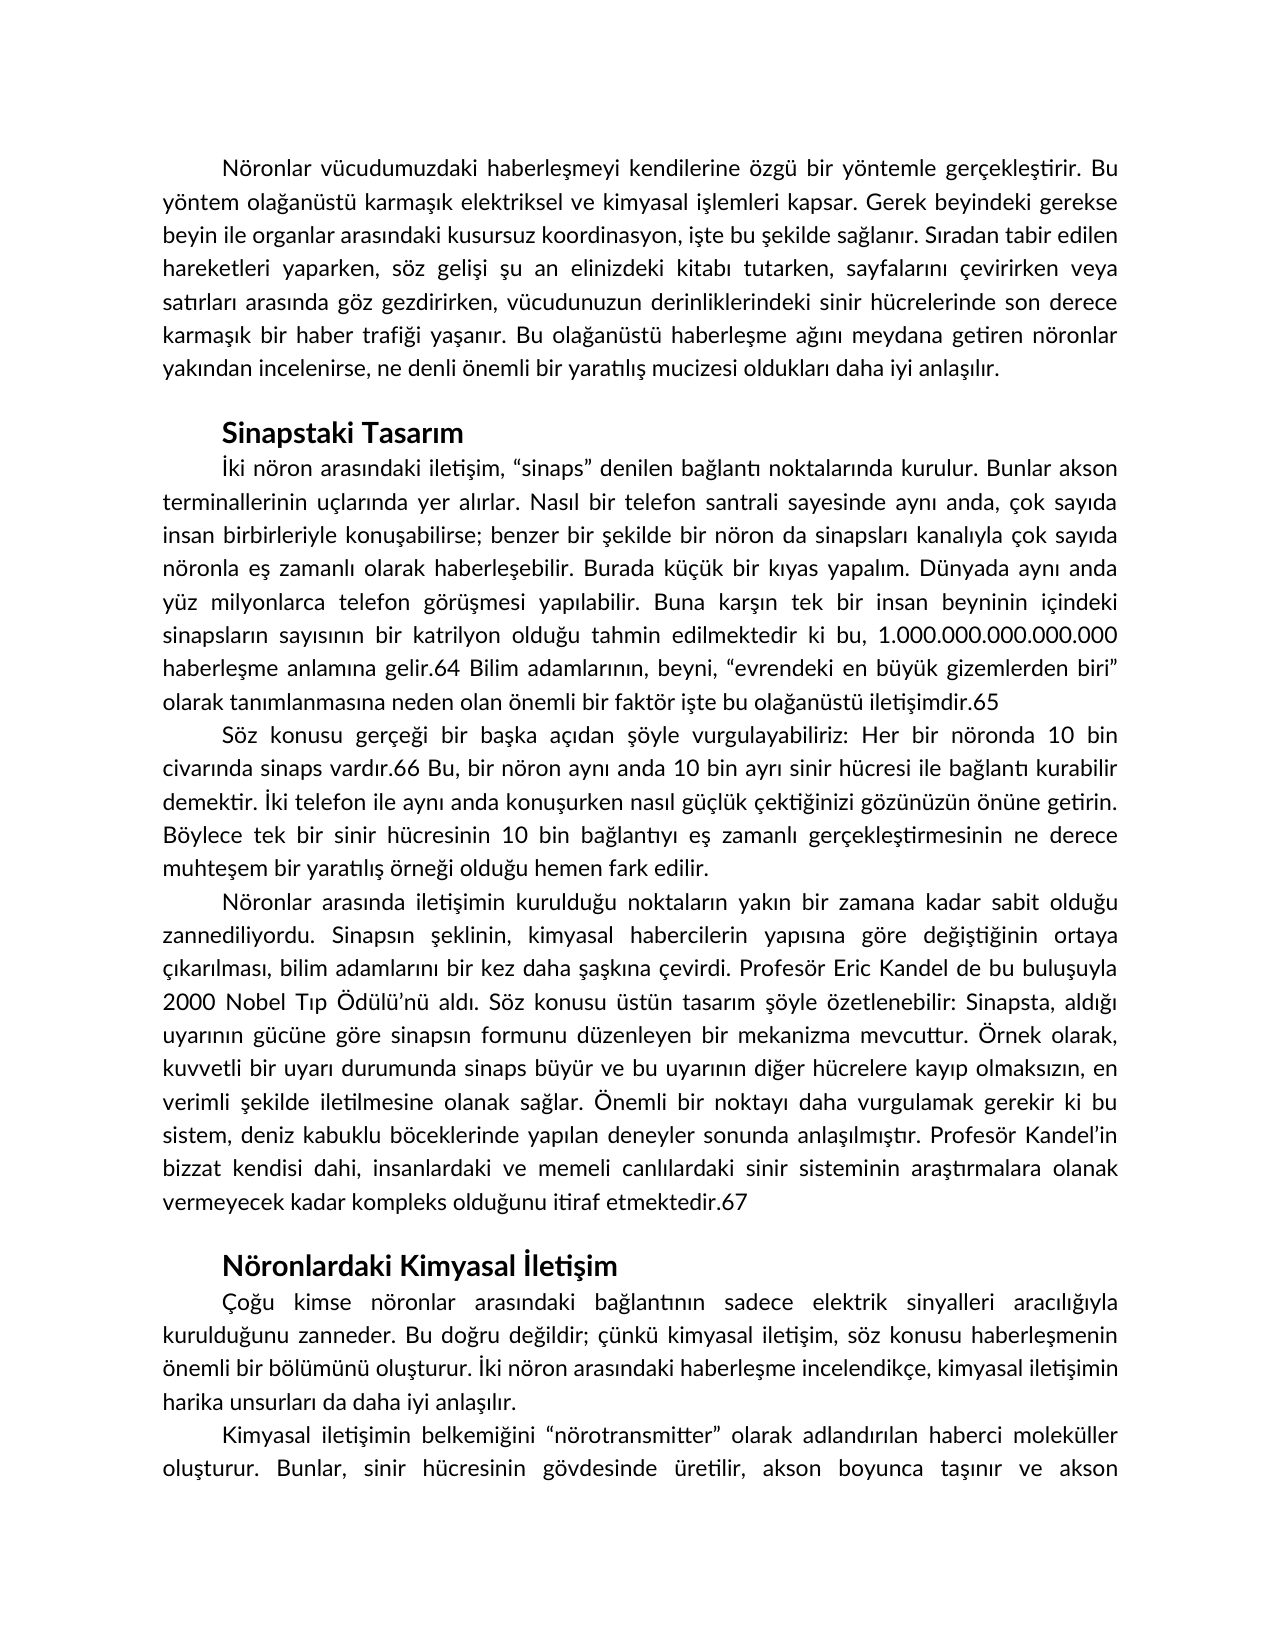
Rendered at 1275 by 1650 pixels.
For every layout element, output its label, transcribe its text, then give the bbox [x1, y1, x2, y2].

text Sinapstaki Tasarım [162, 417, 1119, 450]
text Söz konusu gerçeği bir başka açıdan şöyle vurgulayabiliriz: Her bir nöronda 10 bin civarında sinaps vardır.66 Bu, bir nöron aynı anda 10 bin ayrı sinir hücresi ile bağlantı kurabilir demektir. İki telefon ile aynı anda konuşurken nasıl güçlük çektiğinizi gözünüzün önüne getirin. Böylece tek bir sinir hücresinin 10 bin bağlantıyı eş zamanlı gerçekleştirmesinin ne derece muhteşem bir yaratılış örneği olduğu hemen fark edilir. [162, 717, 1119, 883]
text Kimyasal iletişimin belkemiğini “nörotransmitter” olarak adlandırılan haberci moleküller oluşturur. Bunlar, sinir hücresinin gövdesinde üretilir, akson boyunca taşınır ve akson [162, 1417, 1119, 1483]
text Nöronlar vücudumuzdaki haberleşmeyi kendilerine özgü bir yöntemle gerçekleştirir. Bu yöntem olağanüstü karmaşık elektriksel ve kimyasal işlemleri kapsar. Gerek beyindeki gerekse beyin ile organlar arasındaki kusursuz koordinasyon, işte bu şekilde sağlanır. Sıradan tabir edilen hareketleri yaparken, söz gelişi şu an elinizdeki kitabı tutarken, sayfalarını çevirirken veya satırları arasında göz gezdirirken, vücudunuzun derinliklerindeki sinir hücrelerinde son derece karmaşık bir haber trafiği yaşanır. Bu olağanüstü haberleşme ağını meydana getiren nöronlar yakından incelenirse, ne denli önemli bir yaratılış mucizesi oldukları daha iyi anlaşılır. [162, 150, 1119, 383]
text İki nöron arasındaki iletişim, “sinaps” denilen bağlantı noktalarında kurulur. Bunlar akson terminallerinin uçlarında yer alırlar. Nasıl bir telefon santrali sayesinde aynı anda, çok sayıda insan birbirleriyle konuşabilirse; benzer bir şekilde bir nöron da sinapsları kanalıyla çok sayıda nöronla eş zamanlı olarak haberleşebilir. Burada küçük bir kıyas yapalım. Dünyada aynı anda yüz milyonlarca telefon görüşmesi yapılabilir. Buna karşın tek bir insan beyninin içindeki sinapsların sayısının bir katrilyon olduğu tahmin edilmektedir ki bu, 1.000.000.000.000.000 haberleşme anlamına gelir.64 Bilim adamlarının, beyni, “evrendeki en büyük gizemlerden biri” olarak tanımlanmasına neden olan önemli bir faktör işte bu olağanüstü iletişimdir.65 [162, 450, 1119, 717]
text Nöronlar arasında iletişimin kurulduğu noktaların yakın bir zamana kadar sabit olduğu zannediliyordu. Sinapsın şeklinin, kimyasal habercilerin yapısına göre değiştiğinin ortaya çıkarılması, bilim adamlarını bir kez daha şaşkına çevirdi. Profesör Eric Kandel de bu buluşuyla 2000 Nobel Tıp Ödülü’nü aldı. Söz konusu üstün tasarım şöyle özetlenebilir: Sinapsta, aldığı uyarının gücüne göre sinapsın formunu düzenleyen bir mekanizma mevcuttur. Örnek olarak, kuvvetli bir uyarı durumunda sinaps büyür ve bu uyarının diğer hücrelere kayıp olmaksızın, en verimli şekilde iletilmesine olanak sağlar. Önemli bir noktayı daha vurgulamak gerekir ki bu sistem, deniz kabuklu böceklerinde yapılan deneyler sonunda anlaşılmıştır. Profesör Kandel’in bizzat kendisi dahi, insanlardaki ve memeli canlılardaki sinir sisteminin araştırmalara olanak vermeyecek kadar kompleks olduğunu itiraf etmektedir.67 [162, 883, 1119, 1217]
text Nöronlardaki Kimyasal İletişim [162, 1250, 1119, 1283]
text Çoğu kimse nöronlar arasındaki bağlantının sadece elektrik sinyalleri aracılığıyla kurulduğunu zanneder. Bu doğru değildir; çünkü kimyasal iletişim, söz konusu haberleşmenin önemli bir bölümünü oluşturur. İki nöron arasındaki haberleşme incelendikçe, kimyasal iletişimin harika unsurları da daha iyi anlaşılır. [162, 1283, 1119, 1417]
